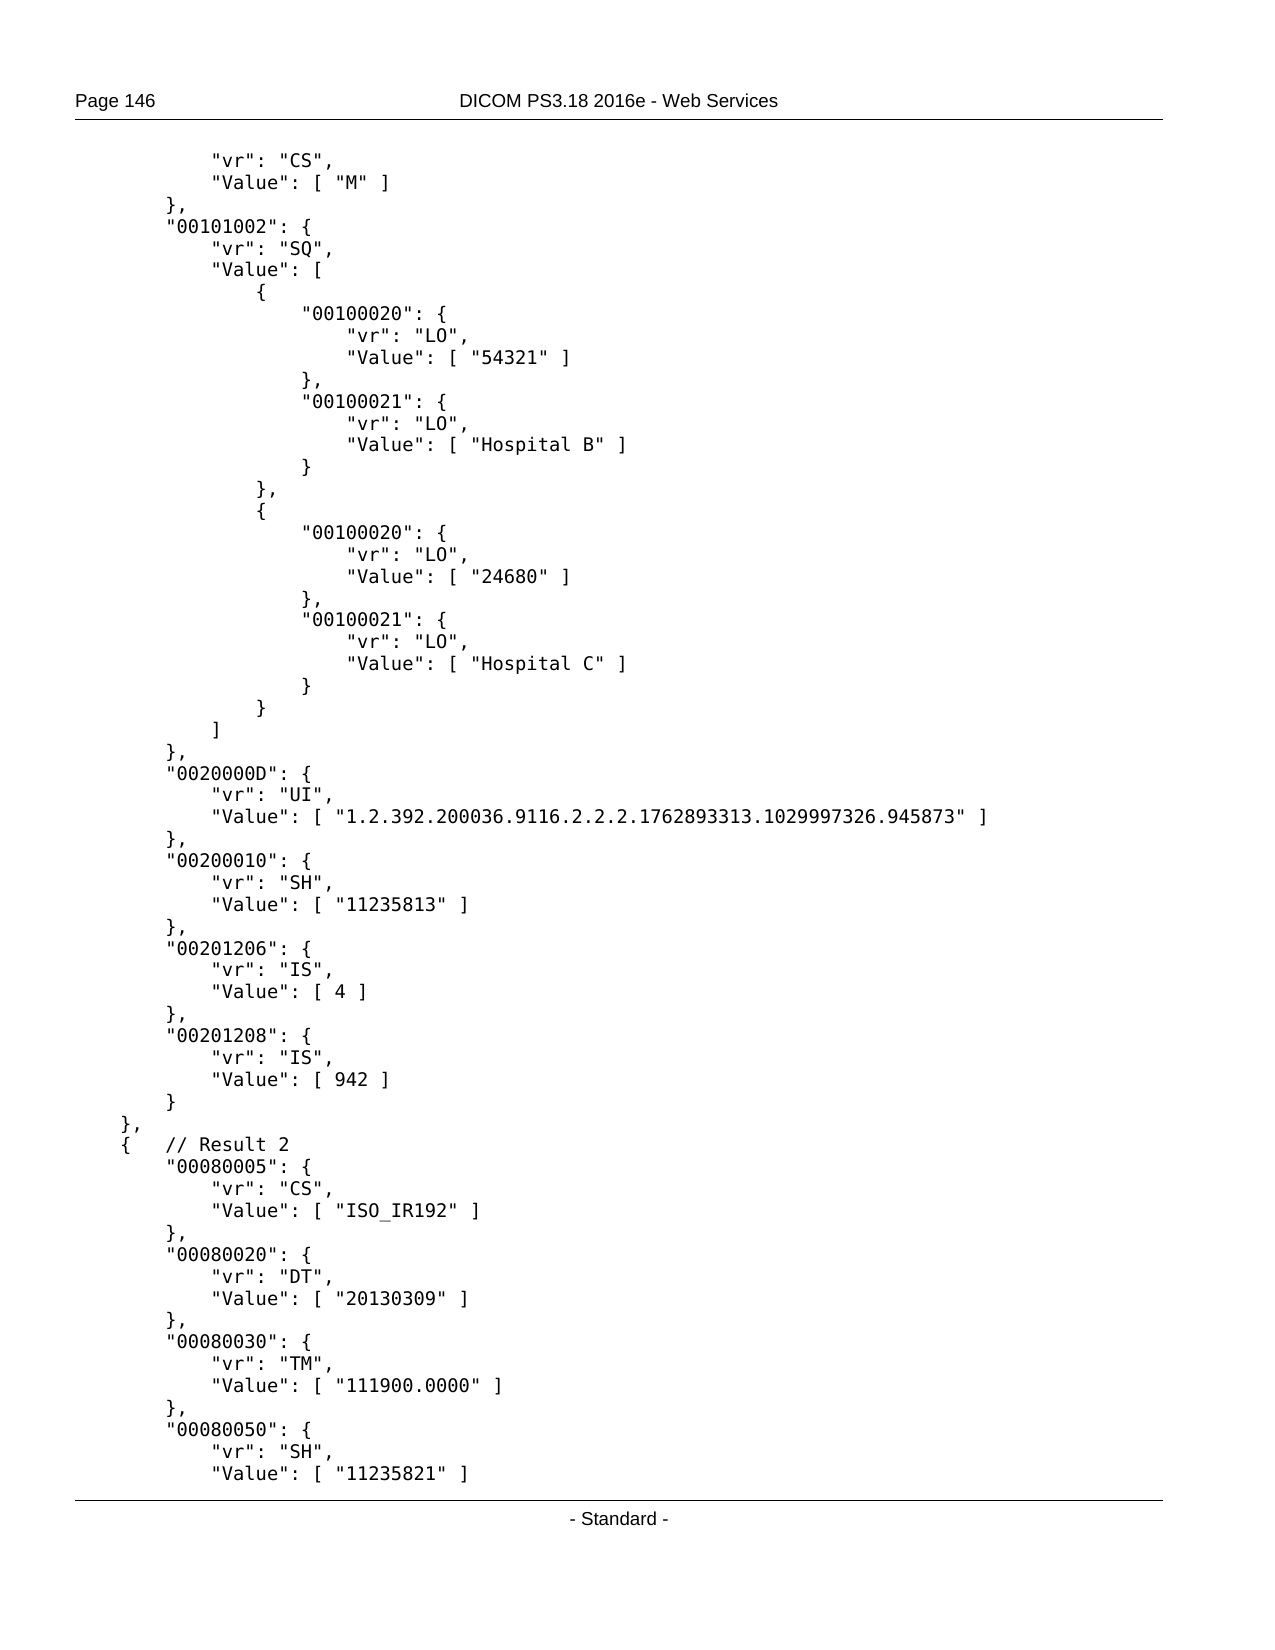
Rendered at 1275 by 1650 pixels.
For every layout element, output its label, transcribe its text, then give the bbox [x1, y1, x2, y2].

text "vr": "CS", "Value": [ "M" ] }, "00101002": { "vr": "SQ", "Value": [ { "00100020": { "vr": "LO", "Value": [ "54321" ] }, "00100021": { "vr": "LO", "Value": [ "Hospital B" ] } }, { "00100020": { "vr": "LO", "Value": [ "24680" ] }, "00100021": { "vr": "LO", "Value": [ "Hospital C" ] } } ] }, "0020000D": { "vr": "UI", "Value": [ "1.2.392.200036.9116.2.2.2.1762893313.1029997326.945873" ] }, "00200010": { "vr": "SH", "Value": [ "11235813" ] }, "00201206": { "vr": "IS", "Value": [ 4 ] }, "00201208": { "vr": "IS", "Value": [ 942 ] } }, { // Result 2 "00080005": { "vr": "CS", "Value": [ "ISO_IR192" ] }, "00080020": { "vr": "DT", "Value": [ "20130309" ] }, "00080030": { "vr": "TM", "Value": [ "111900.0000" ] }, "00080050": { "vr": "SH", "Value": [ "11235821" ] [75, 150, 1162, 1484]
